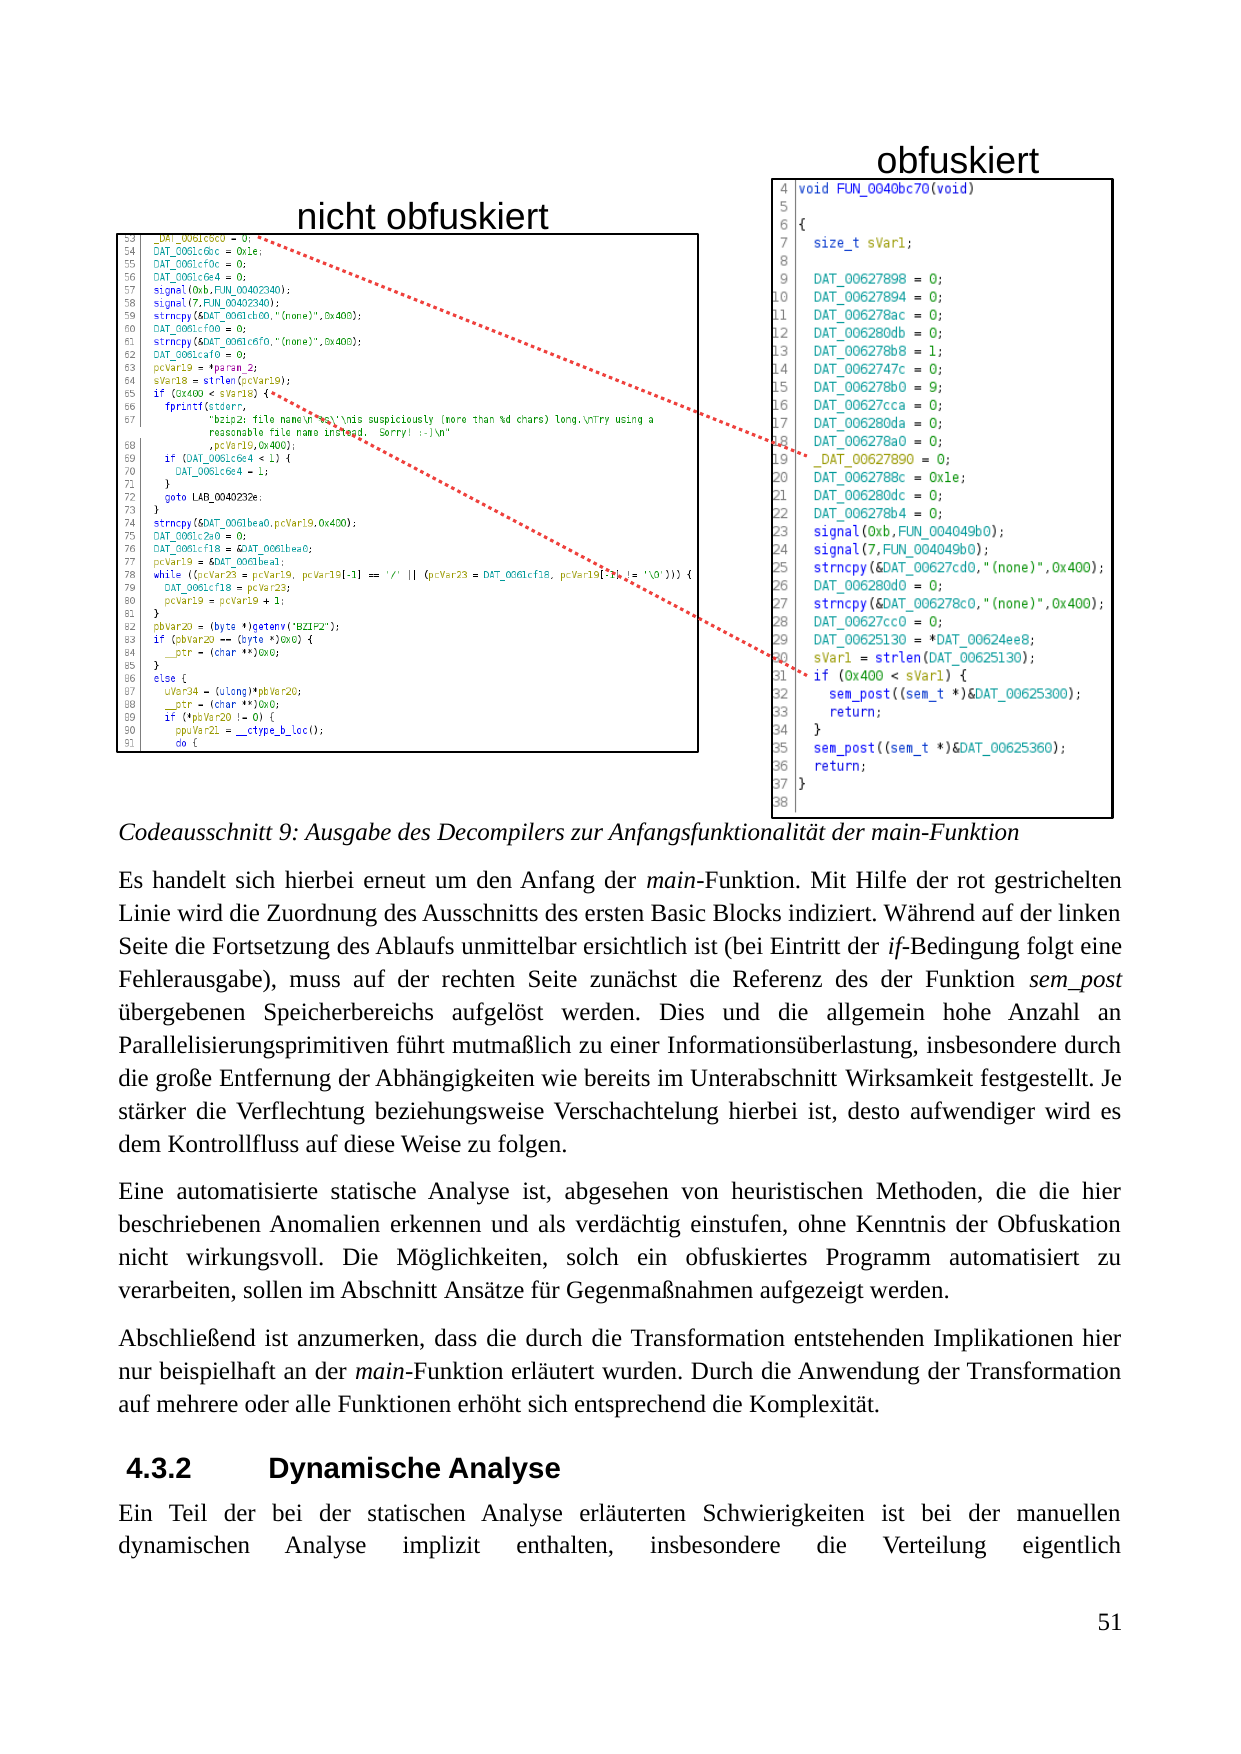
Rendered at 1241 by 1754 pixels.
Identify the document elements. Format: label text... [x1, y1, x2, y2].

subtitle Dynamische Analyse [118, 1451, 1122, 1485]
text Es handelt sich hierbei erneut um den Anfang der main-Funktion. Mit Hilfe der rot gestrichelten Linie wird die Zuordnung des Ausschnitts des ersten Basic Blocks indiziert. Während auf der linken Seite die Fortsetzung des Ablaufs unmittelbar ersichtlich ist (bei Eintritt der if-Bedingung folgt eine Fehlerausgabe), muss auf der rechten Seite zunächst die Referenz des der Funktion sem_post übergebenen Speicherbereichs aufgelöst werden. Dies und die allgemein hohe Anzahl an Parallelisierungsprimitiven führt mutmaßlich zu einer Informationsüberlastung, insbesondere durch die große Entfernung der Abhängigkeiten wie bereits im Unterabschnitt Wirksamkeit festgestellt. Je stärker die Verflechtung beziehungsweise Verschachtelung hierbei ist, desto aufwendiger wird es dem Kontrollfluss auf diese Weise zu folgen. [118, 865, 1122, 1158]
text Abschließend ist anzumerken, dass die durch die Transformation entstehenden Implikationen hier nur beispielhaft an der main-Funktion erläutert wurden. Durch die Anwendung der Transformation auf mehrere oder alle Funktionen erhöht sich entsprechend die Komplexität. [118, 1323, 1122, 1418]
text Ein Teil der bei der statischen Analyse erläuterten Schwierigkeiten ist bei der manuellen dynamischen Analyse implizit enthalten, insbesondere die Verteilung eigentlich [118, 1498, 1122, 1559]
picture [773, 180, 1111, 817]
picture [118, 235, 697, 751]
text Codeausschnitt 9: Ausgabe des Decompilers zur Anfangsfunktionalität der main-Funktion [118, 131, 1122, 846]
text Eine automatisierte statische Analyse ist, abgesehen von heuristischen Methoden, die die hier beschriebenen Anomalien erkennen und als verdächtig einstufen, ohne Kenntnis der Obfuskation nicht wirkungsvoll. Die Möglichkeiten, solch ein obfuskiertes Programm automatisiert zu verarbeiten, sollen im Abschnitt Ansätze für Gegenmaßnahmen aufgezeigt werden. [118, 1176, 1122, 1304]
